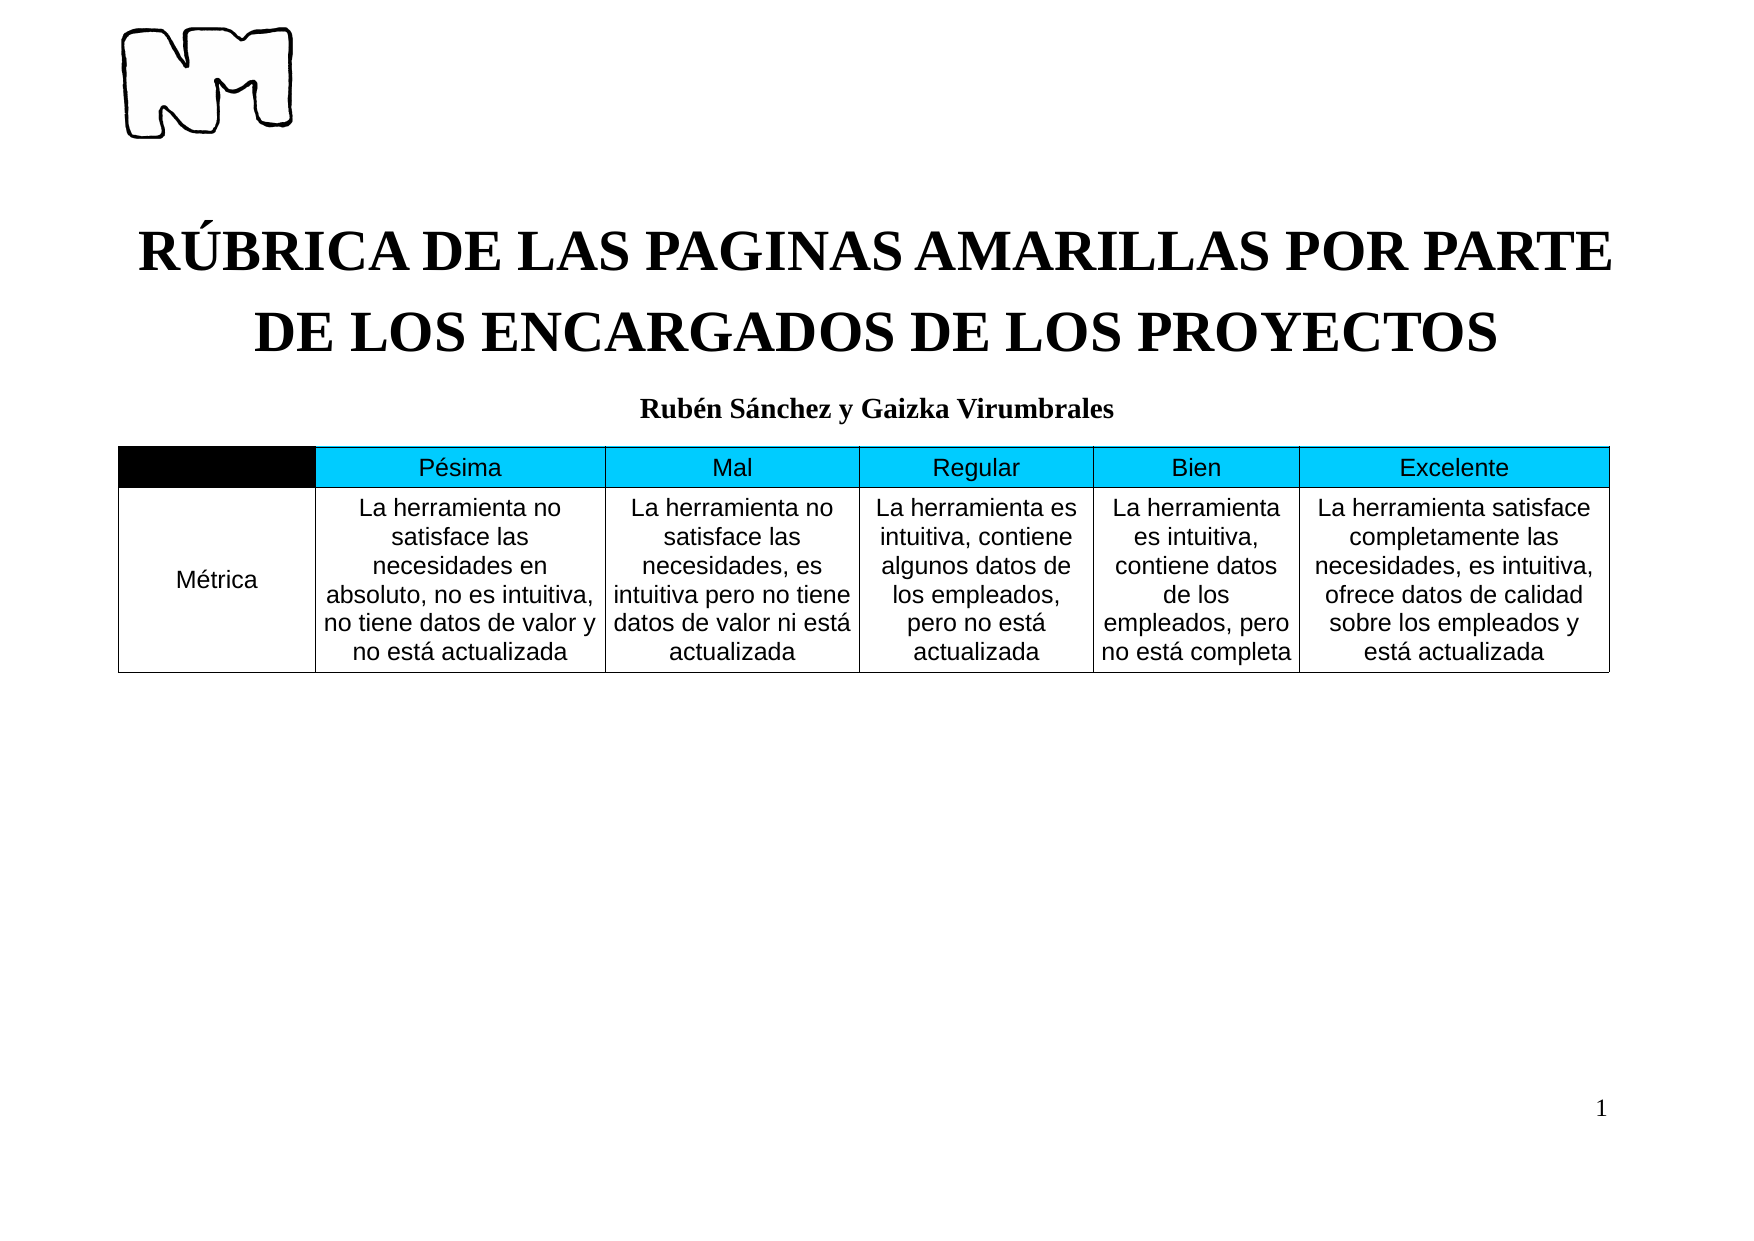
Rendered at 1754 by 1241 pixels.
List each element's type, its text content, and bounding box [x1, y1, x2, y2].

table_header Regular [860, 448, 1093, 487]
picture [118, 23, 296, 143]
table_cell La herramienta satisface completamente las necesidades, es intuitiva, ofrece datos de calidad sobre los empleados y está actualizada [1300, 488, 1609, 672]
table_header Bien [1094, 448, 1299, 487]
table_cell La herramienta no satisface las necesidades, es intuitiva pero no tiene datos de valor ni está actualizada [606, 488, 859, 672]
table_header Pésima [316, 448, 605, 487]
table_cell La herramienta es intuitiva, contiene datos de los empleados, pero no está completa [1094, 488, 1299, 672]
text Rubén Sánchez y Gaizka Virumbrales [118, 392, 1636, 425]
table_cell La herramienta es intuitiva, contiene algunos datos de los empleados, pero no está actualizada [860, 488, 1093, 672]
table_header Mal [606, 448, 859, 487]
text RÚBRICA DE LAS PAGINAS AMARILLAS POR PARTE DE LOS ENCARGADOS DE LOS PROYECTOS [118, 216, 1636, 364]
table_cell La herramienta no satisface las necesidades en absoluto, no es intuitiva, no tiene datos de valor y no está actualizada [316, 488, 605, 672]
table_cell Métrica [119, 488, 315, 672]
table_header Excelente [1300, 448, 1609, 487]
table_header [119, 448, 315, 487]
